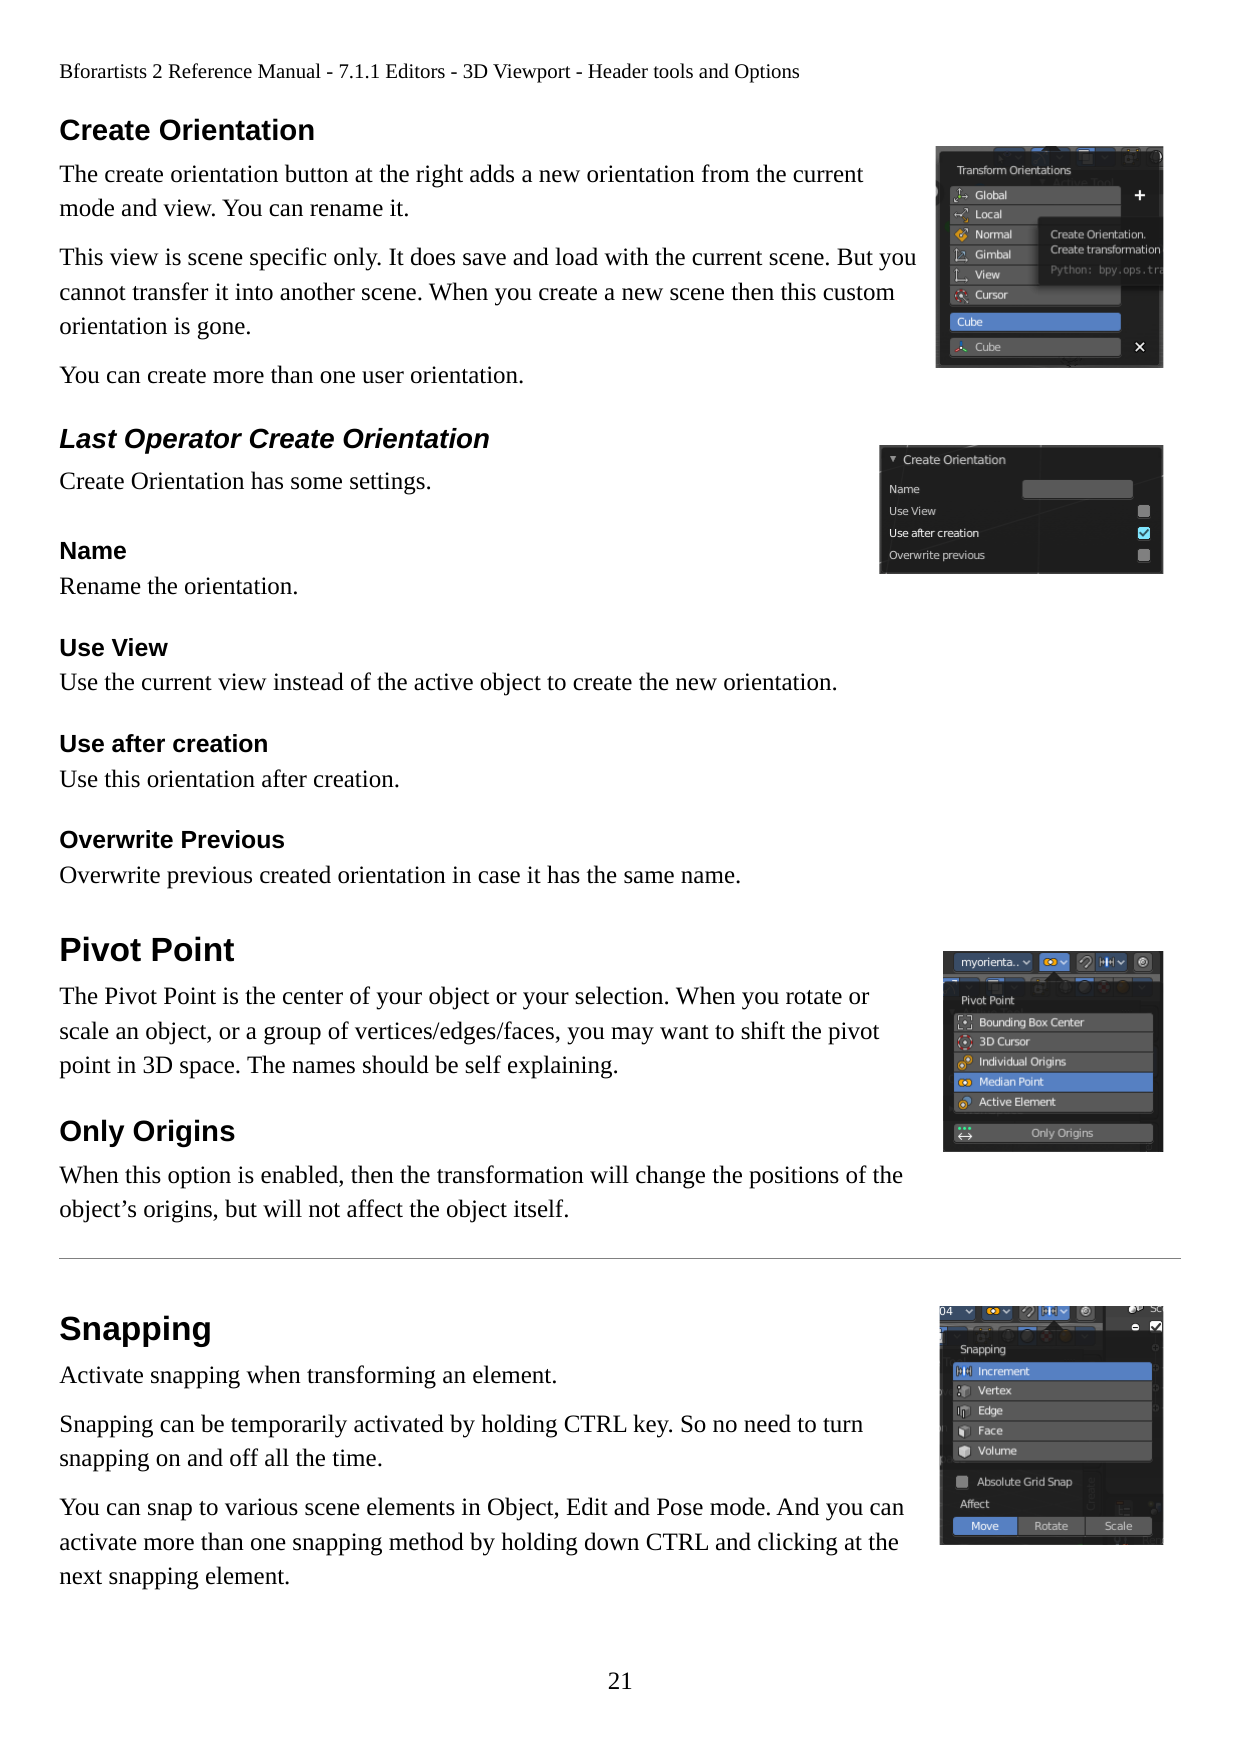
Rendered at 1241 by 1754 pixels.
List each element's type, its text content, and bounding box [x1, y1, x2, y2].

subtitle Use after creation [59, 729, 1181, 758]
subtitle Pivot Point [59, 930, 1181, 969]
subtitle Only Origins [59, 1114, 943, 1148]
subtitle Snapping [59, 1309, 939, 1347]
subtitle [1164, 1114, 1181, 1148]
picture [879, 445, 1164, 574]
text You can snap to various scene elements in Object, Edit and Pose mode. And you can activate more than one snapping method by holding down CTRL and clicking at the next snapping element. [59, 1492, 1181, 1590]
subtitle Last Operator Create Orientation [59, 422, 1181, 454]
text The create orientation button at the right adds a new orientation from the current mode and view. You can rename it. [59, 159, 935, 222]
text When this option is enabled, then the transformation will change the positions of the object’s origins, but will not affect the object itself. [59, 1160, 1181, 1223]
text You can create more than one user orientation. [59, 360, 1181, 389]
text Use this orientation after creation. [59, 764, 1181, 793]
text Activate snapping when transforming an element. [59, 1360, 939, 1388]
subtitle Use View [59, 633, 1181, 661]
text Create Orientation has some settings. [59, 466, 879, 495]
subtitle [1164, 536, 1181, 565]
subtitle Overwrite Previous [59, 825, 1181, 854]
text Snapping can be temporarily activated by holding CTRL key. So no need to turn snapping on and off all the time. [59, 1409, 939, 1472]
text Overwrite previous created orientation in case it has the same name. [59, 860, 1181, 889]
subtitle Create Orientation [59, 113, 1181, 146]
text Use the current view instead of the active object to create the new orientation. [59, 667, 1181, 696]
subtitle Name [59, 536, 879, 565]
picture [943, 951, 1164, 1152]
text The Pivot Point is the center of your object or your selection. When you rotate or scale an object, or a group of vertices/edges/faces, you may want to shift the pivot point in 3D space. The names should be self explaining. [59, 981, 943, 1079]
picture [939, 1306, 1164, 1545]
text Rename the orientation. [59, 571, 1181, 600]
subtitle [1164, 1309, 1181, 1347]
picture [935, 146, 1164, 368]
text This view is scene specific only. It does save and load with the current scene. But you cannot transfer it into another scene. When you create a new scene then this custom orientation is gone. [59, 242, 935, 340]
